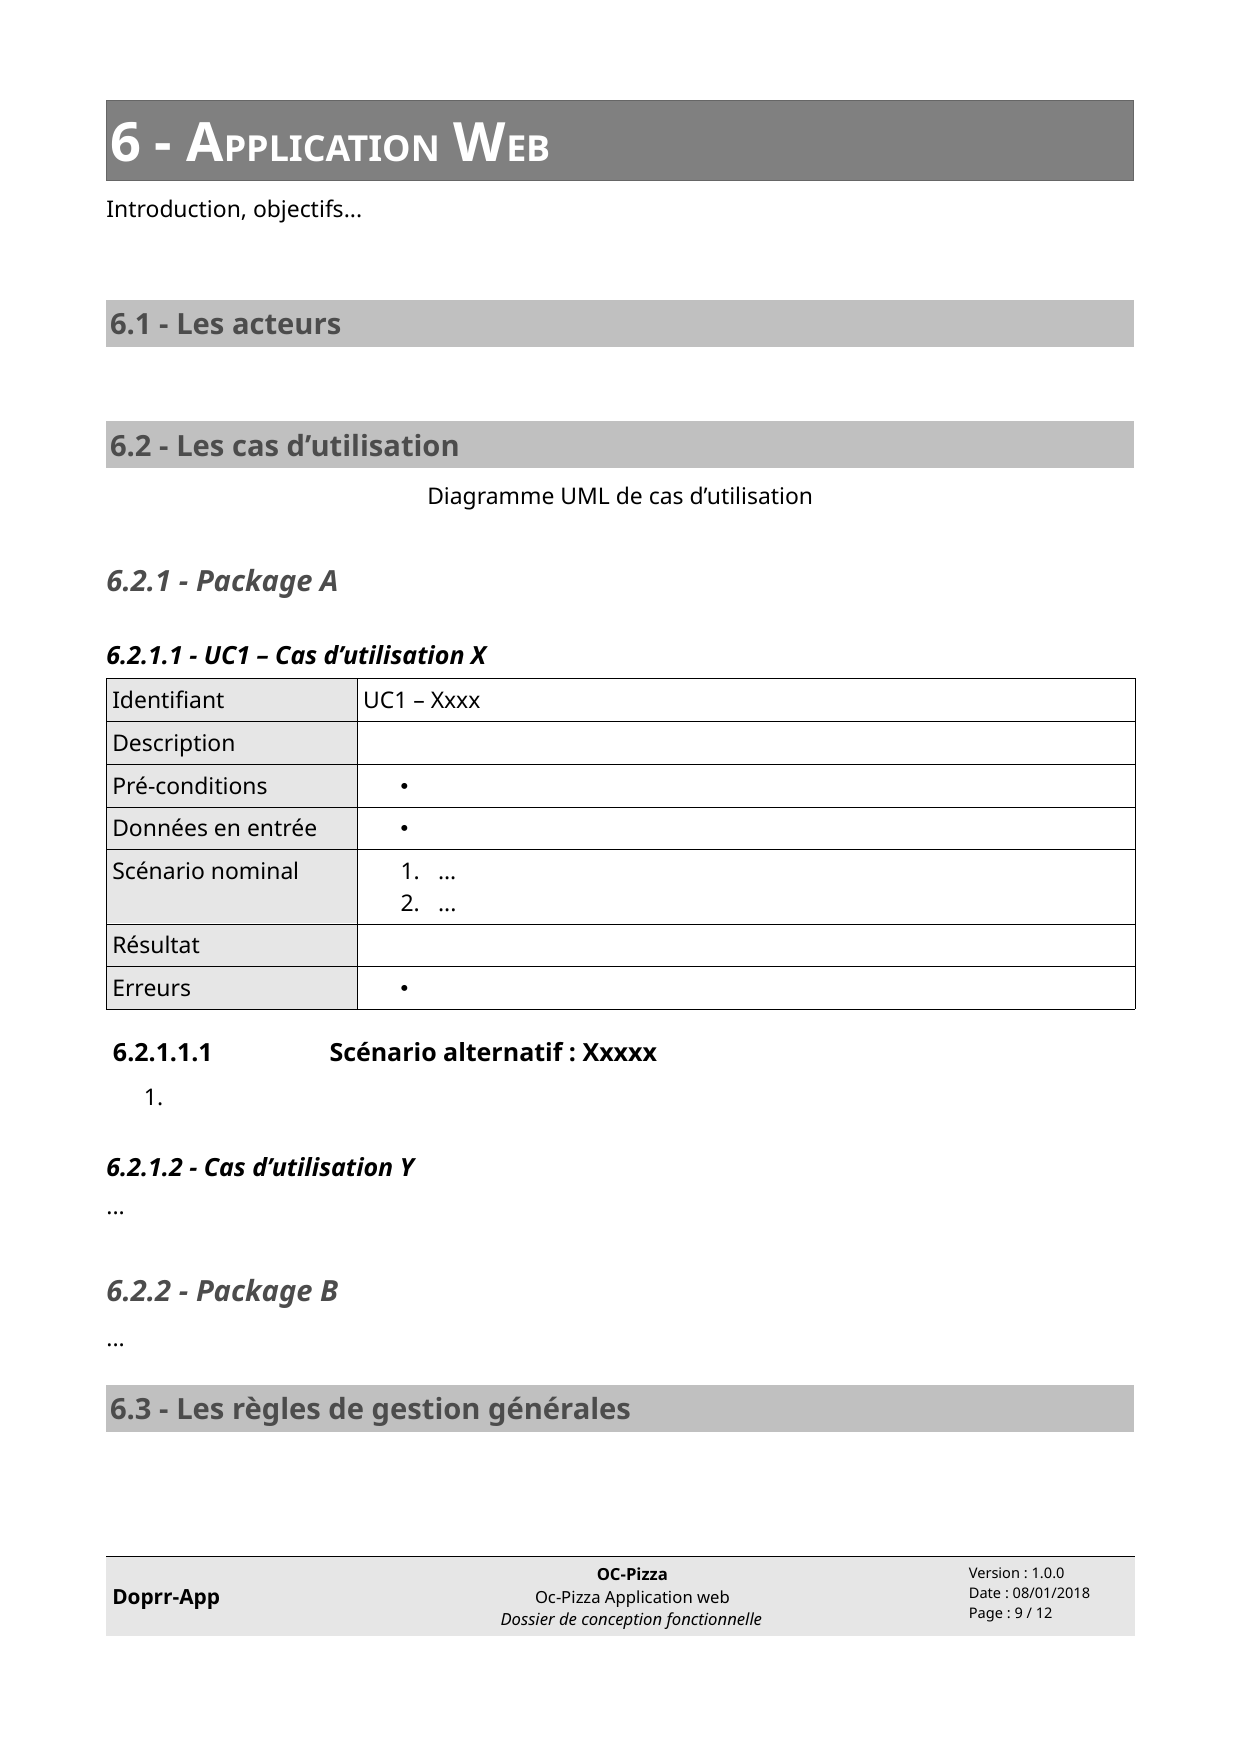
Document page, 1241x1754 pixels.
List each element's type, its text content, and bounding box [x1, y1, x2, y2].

table_cell [358, 967, 1135, 1009]
table_cell Scénario nominal [107, 850, 357, 923]
table_cell Données en entrée [107, 808, 357, 849]
subtitle Les cas d’utilisation [107, 423, 1133, 467]
text ... [106, 1190, 1134, 1221]
table_header UC1 – Xxxx [358, 679, 1135, 721]
subtitle Cas d’utilisation Y [106, 1149, 1134, 1183]
subtitle Scénario alternatif : Xxxxx [106, 1034, 1134, 1068]
subtitle Les règles de gestion générales [107, 1386, 1133, 1431]
text Diagramme UML de cas d’utilisation [106, 480, 1134, 512]
table_cell Résultat [107, 925, 357, 966]
subtitle UC1 – Cas d’utilisation X [106, 638, 1134, 672]
table_cell Erreurs [107, 967, 357, 1009]
table_cell [358, 925, 1135, 966]
table_cell … ... [358, 850, 1135, 923]
subtitle Package A [106, 561, 1134, 600]
table_cell [358, 765, 1135, 807]
subtitle Package B [106, 1270, 1134, 1310]
text Introduction, objectifs... [106, 193, 1134, 225]
text ... [106, 1322, 1134, 1353]
table_cell Description [107, 722, 357, 764]
table_cell [358, 722, 1135, 764]
table_cell [358, 808, 1135, 849]
table_header Identifiant [107, 679, 357, 721]
subtitle Les acteurs [107, 301, 1133, 346]
subtitle Application Web [107, 101, 1133, 180]
table_cell Pré-conditions [107, 765, 357, 807]
